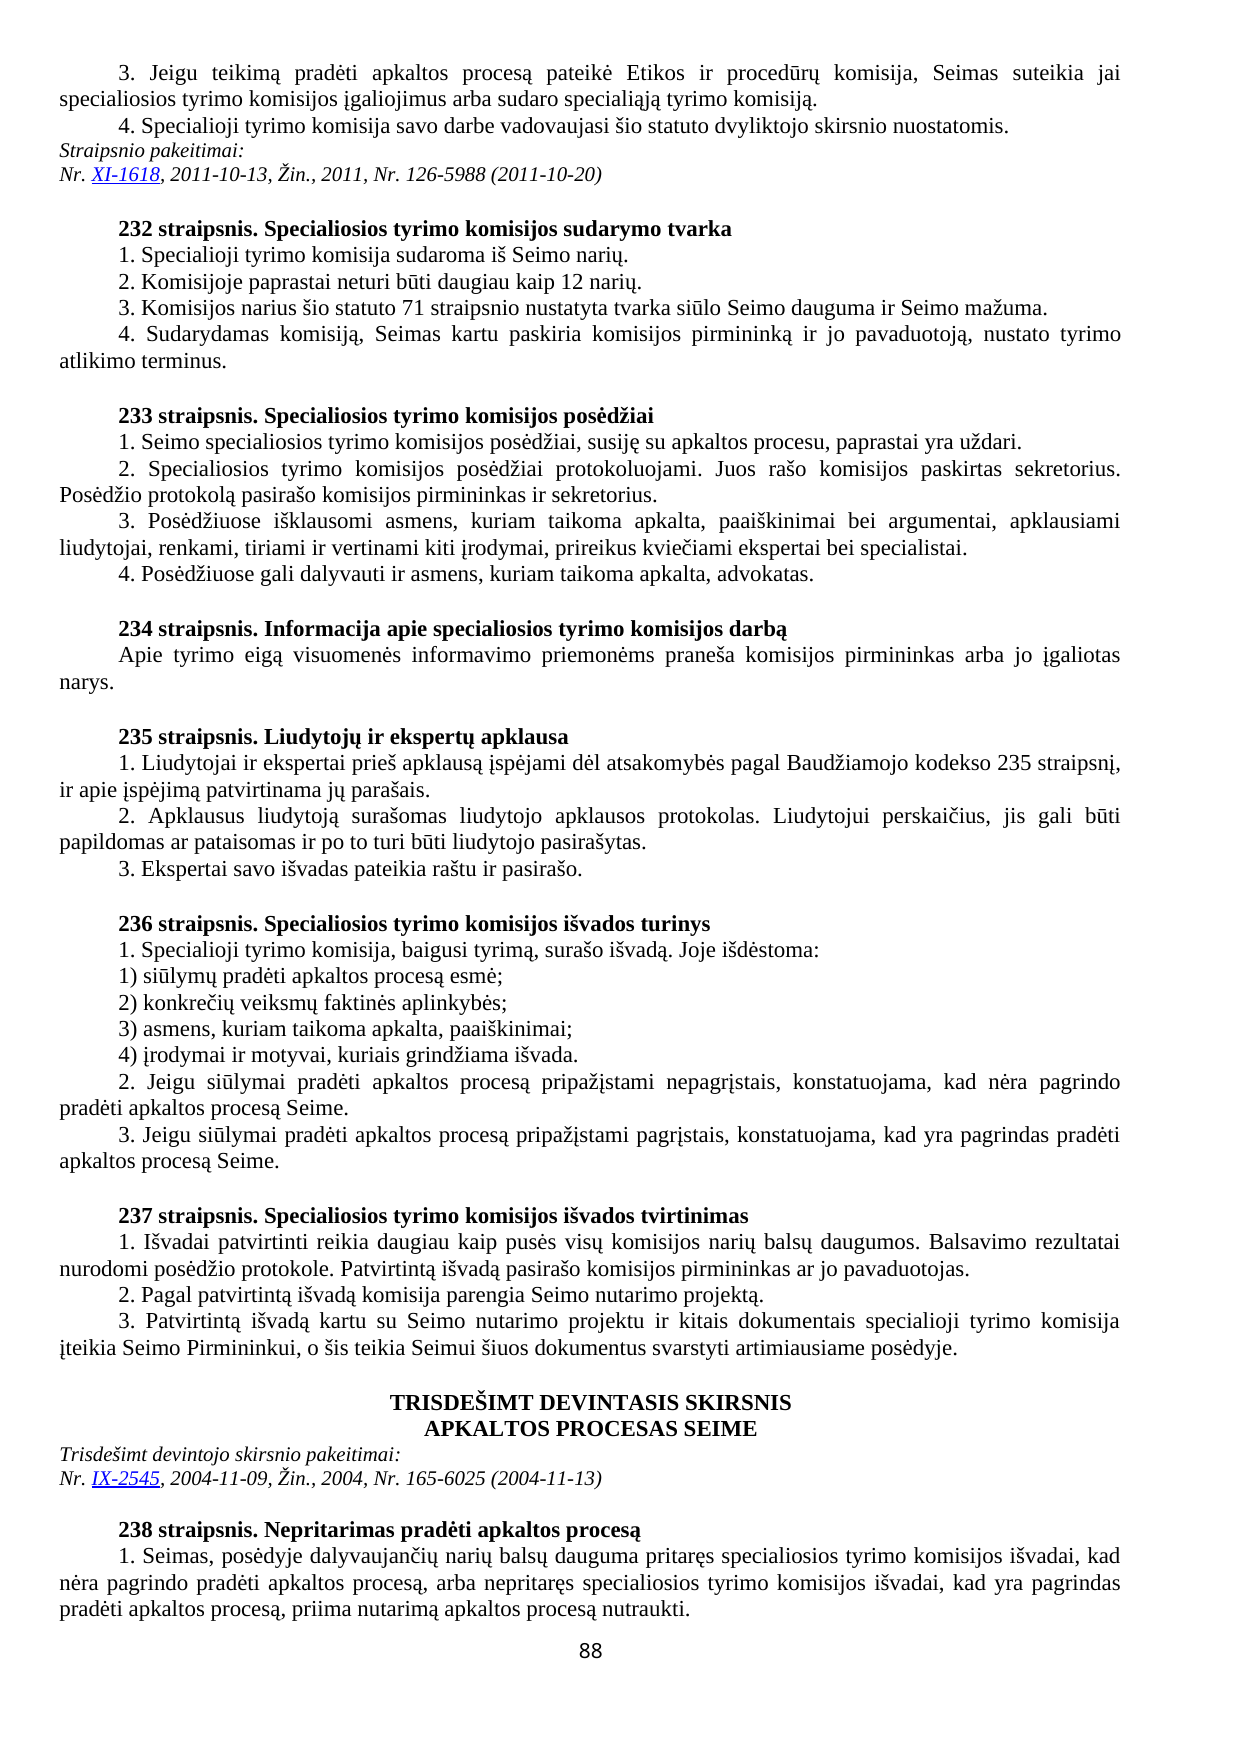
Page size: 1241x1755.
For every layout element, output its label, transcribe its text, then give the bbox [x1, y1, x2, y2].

text 4) įrodymai ir motyvai, kuriais grindžiama išvada. [59, 1042, 1122, 1068]
text Trisdešimt devintojo skirsnio pakeitimai: [59, 1442, 1122, 1466]
text 3. Komisijos narius šio statuto 71 straipsnio nustatyta tvarka siūlo Seimo dauguma ir Seimo mažuma. [59, 294, 1122, 320]
text 3. Ekspertai savo išvadas pateikia raštu ir pasirašo. [59, 855, 1122, 881]
text 237 straipsnis. Specialiosios tyrimo komisijos išvados tvirtinimas [59, 1202, 1122, 1228]
text Apie tyrimo eigą visuomenės informavimo priemonėms praneša komisijos pirmininkas arba jo įgaliotas narys. [59, 641, 1122, 694]
text 2. Apklausus liudytoją surašomas liudytojo apklausos protokolas. Liudytojui perskaičius, jis gali būti papildomas ar pataisomas ir po to turi būti liudytojo pasirašytas. [59, 802, 1122, 855]
subtitle APKALTOS PROCESAS SEIME [59, 1415, 1122, 1442]
text Straipsnio pakeitimai: [59, 138, 1122, 162]
text 235 straipsnis. Liudytojų ir ekspertų apklausa [59, 723, 1122, 749]
text 2. Komisijoje paprastai neturi būti daugiau kaip 12 narių. [59, 268, 1122, 294]
text 1. Specialioji tyrimo komisija, baigusi tyrimą, surašo išvadą. Joje išdėstoma: [59, 936, 1122, 962]
text 2. Specialiosios tyrimo komisijos posėdžiai protokoluojami. Juos rašo komisijos paskirtas sekretorius. Posėdžio protokolą pasirašo komisijos pirmininkas ir sekretorius. [59, 454, 1122, 507]
text 3. Jeigu siūlymai pradėti apkaltos procesą pripažįstami pagrįstais, konstatuojama, kad yra pagrindas pradėti apkaltos procesą Seime. [59, 1121, 1122, 1173]
text 3. Jeigu teikimą pradėti apkaltos procesą pateikė Etikos ir procedūrų komisija, Seimas suteikia jai specialiosios tyrimo komisijos įgaliojimus arba sudaro specialiąją tyrimo komisiją. [59, 59, 1122, 112]
text 1. Seimas, posėdyje dalyvaujančių narių balsų dauguma pritaręs specialiosios tyrimo komisijos išvadai, kad nėra pagrindo pradėti apkaltos procesą, arba nepritaręs specialiosios tyrimo komisijos išvadai, kad yra pagrindas pradėti apkaltos procesą, priima nutarimą apkaltos procesą nutraukti. [59, 1542, 1122, 1622]
text Nr. IX-2545, 2004-11-09, Žin., 2004, Nr. 165-6025 (2004-11-13) [59, 1466, 1122, 1490]
text 2) konkrečių veiksmų faktinės aplinkybės; [59, 989, 1122, 1015]
text 1. Specialioji tyrimo komisija sudaroma iš Seimo narių. [59, 241, 1122, 268]
text 1. Liudytojai ir ekspertai prieš apklausą įspėjami dėl atsakomybės pagal Baudžiamojo kodekso 235 straipsnį, ir apie įspėjimą patvirtinama jų parašais. [59, 749, 1122, 802]
text 3. Patvirtintą išvadą kartu su Seimo nutarimo projektu ir kitais dokumentais specialioji tyrimo komisija įteikia Seimo Pirmininkui, o šis teikia Seimui šiuos dokumentus svarstyti artimiausiame posėdyje. [59, 1307, 1122, 1360]
text 2. Pagal patvirtintą išvadą komisija parengia Seimo nutarimo projektą. [59, 1281, 1122, 1307]
text 233 straipsnis. Specialiosios tyrimo komisijos posėdžiai [59, 402, 1122, 428]
text 2. Jeigu siūlymai pradėti apkaltos procesą pripažįstami nepagrįstais, konstatuojama, kad nėra pagrindo pradėti apkaltos procesą Seime. [59, 1068, 1122, 1121]
text 234 straipsnis. Informacija apie specialiosios tyrimo komisijos darbą [59, 615, 1122, 641]
text Nr. XI-1618, 2011-10-13, Žin., 2011, Nr. 126-5988 (2011-10-20) [59, 162, 1122, 186]
text 3) asmens, kuriam taikoma apkalta, paaiškinimai; [59, 1015, 1122, 1042]
text 4. Specialioji tyrimo komisija savo darbe vadovaujasi šio statuto dvyliktojo skirsnio nuostatomis. [59, 112, 1122, 138]
text 1) siūlymų pradėti apkaltos procesą esmė; [59, 962, 1122, 989]
text 238 straipsnis. Nepritarimas pradėti apkaltos procesą [59, 1516, 1122, 1542]
text 232 straipsnis. Specialiosios tyrimo komisijos sudarymo tvarka [59, 215, 1122, 241]
text 1. Seimo specialiosios tyrimo komisijos posėdžiai, susiję su apkaltos procesu, paprastai yra uždari. [59, 428, 1122, 454]
text 4. Sudarydamas komisiją, Seimas kartu paskiria komisijos pirmininką ir jo pavaduotoją, nustato tyrimo atlikimo terminus. [59, 320, 1122, 373]
text 236 straipsnis. Specialiosios tyrimo komisijos išvados turinys [59, 910, 1122, 936]
text 1. Išvadai patvirtinti reikia daugiau kaip pusės visų komisijos narių balsų daugumos. Balsavimo rezultatai nurodomi posėdžio protokole. Patvirtintą išvadą pasirašo komisijos pirmininkas ar jo pavaduotojas. [59, 1228, 1122, 1281]
text TRISDEŠIMT DEVINTASIS SKIRSNIS [59, 1389, 1122, 1415]
text 3. Posėdžiuose išklausomi asmens, kuriam taikoma apkalta, paaiškinimai bei argumentai, apklausiami liudytojai, renkami, tiriami ir vertinami kiti įrodymai, prireikus kviečiami ekspertai bei specialistai. [59, 507, 1122, 560]
text 4. Posėdžiuose gali dalyvauti ir asmens, kuriam taikoma apkalta, advokatas. [59, 560, 1122, 586]
